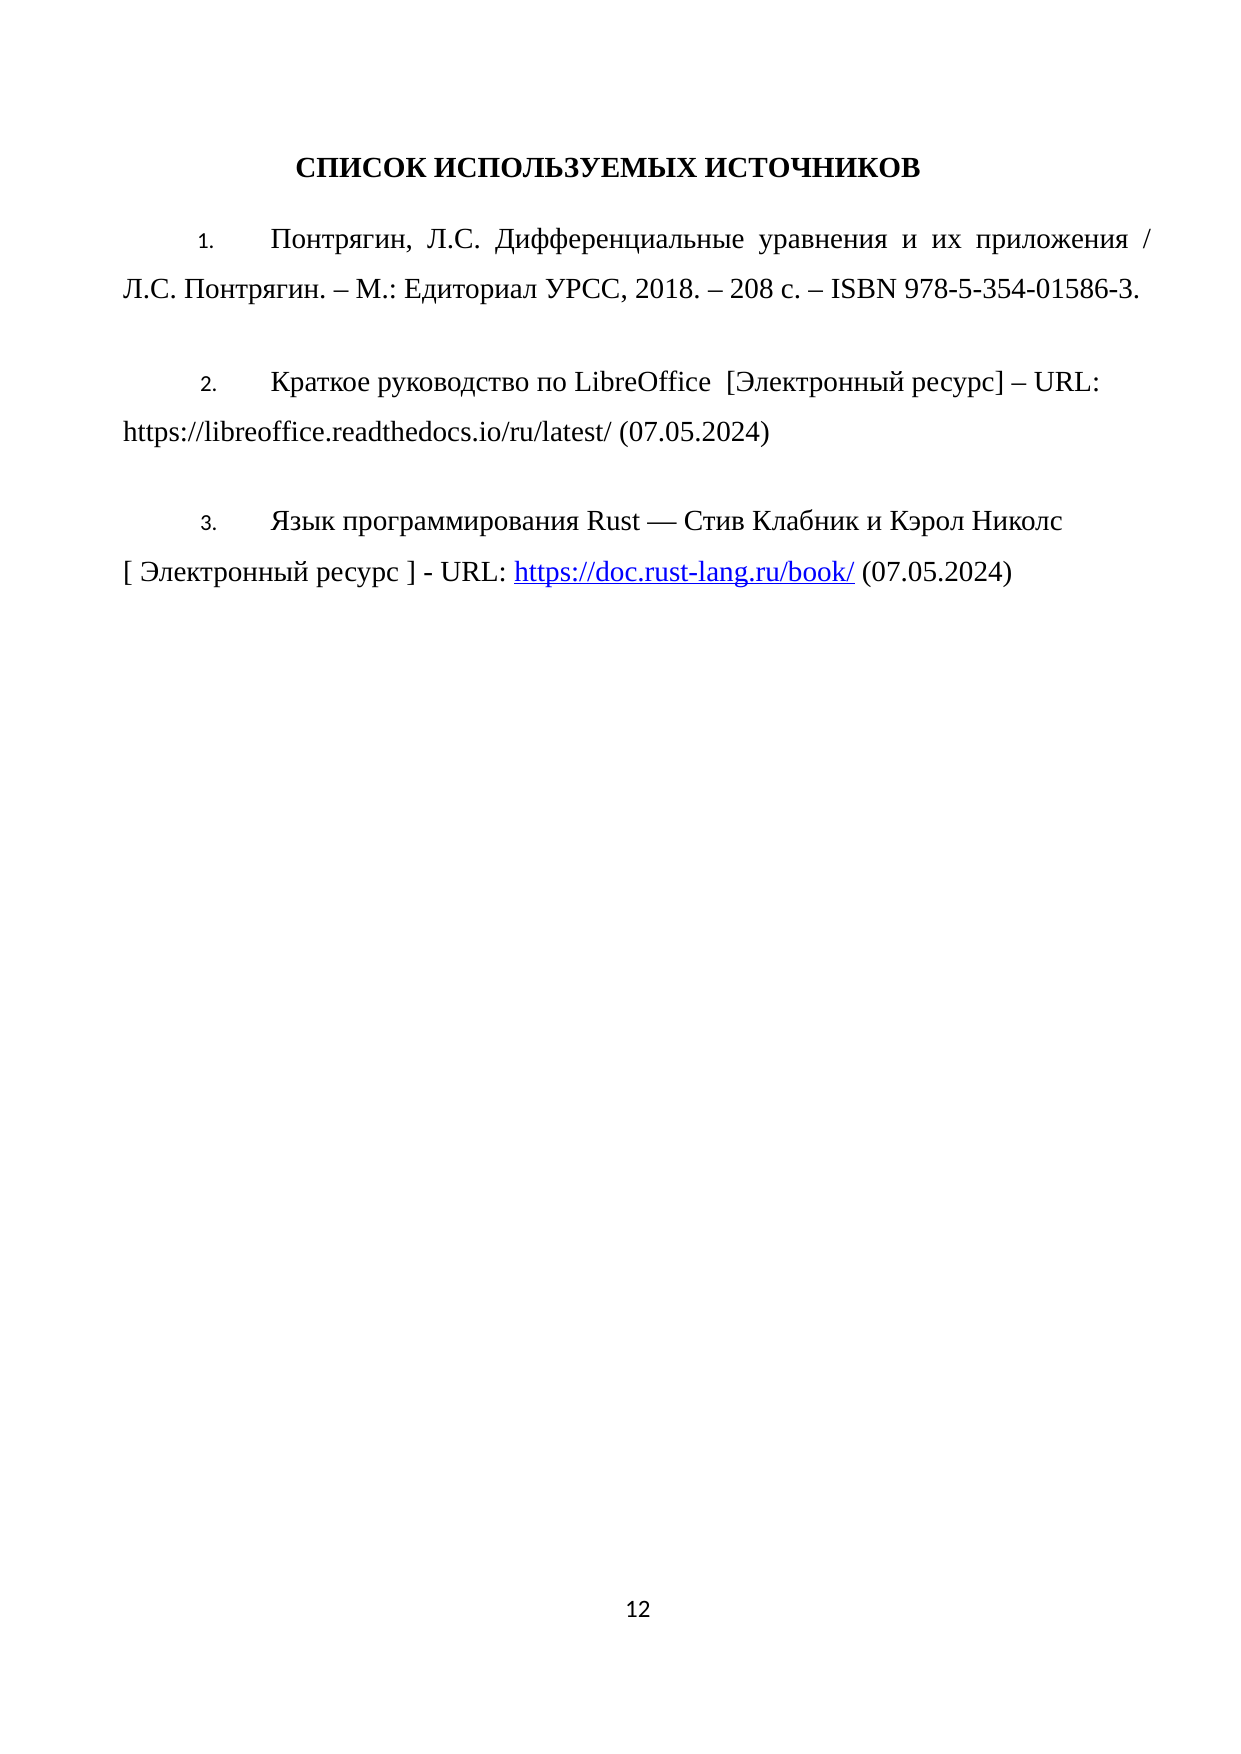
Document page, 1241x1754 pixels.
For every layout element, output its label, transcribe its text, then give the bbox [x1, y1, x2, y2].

text СПИСОК ИСПОЛЬЗУЕМЫХ ИСТОЧНИКОВ [64, 150, 1152, 184]
subtitle Краткое руководство по LibreOffice [Электронный ресурс] – URL: https://libreoffice.readthedocs.io/ru/latest/ (07.05.2024) [123, 364, 1152, 489]
list Понтрягин, Л.С. Дифференциальные уравнения и их приложения / Л.С. Понтрягин. – М.: Едиториал УРСС, 2018. – 208 c. – ISBN 978-5-354-01586-3. [123, 221, 1152, 305]
subtitle Язык программирования Rust — Стив Клабник и Кэрол Николс [ Электронный ресурс ] - URL: https://doc.rust-lang.ru/book/ (07.05.2024) [123, 503, 1152, 587]
